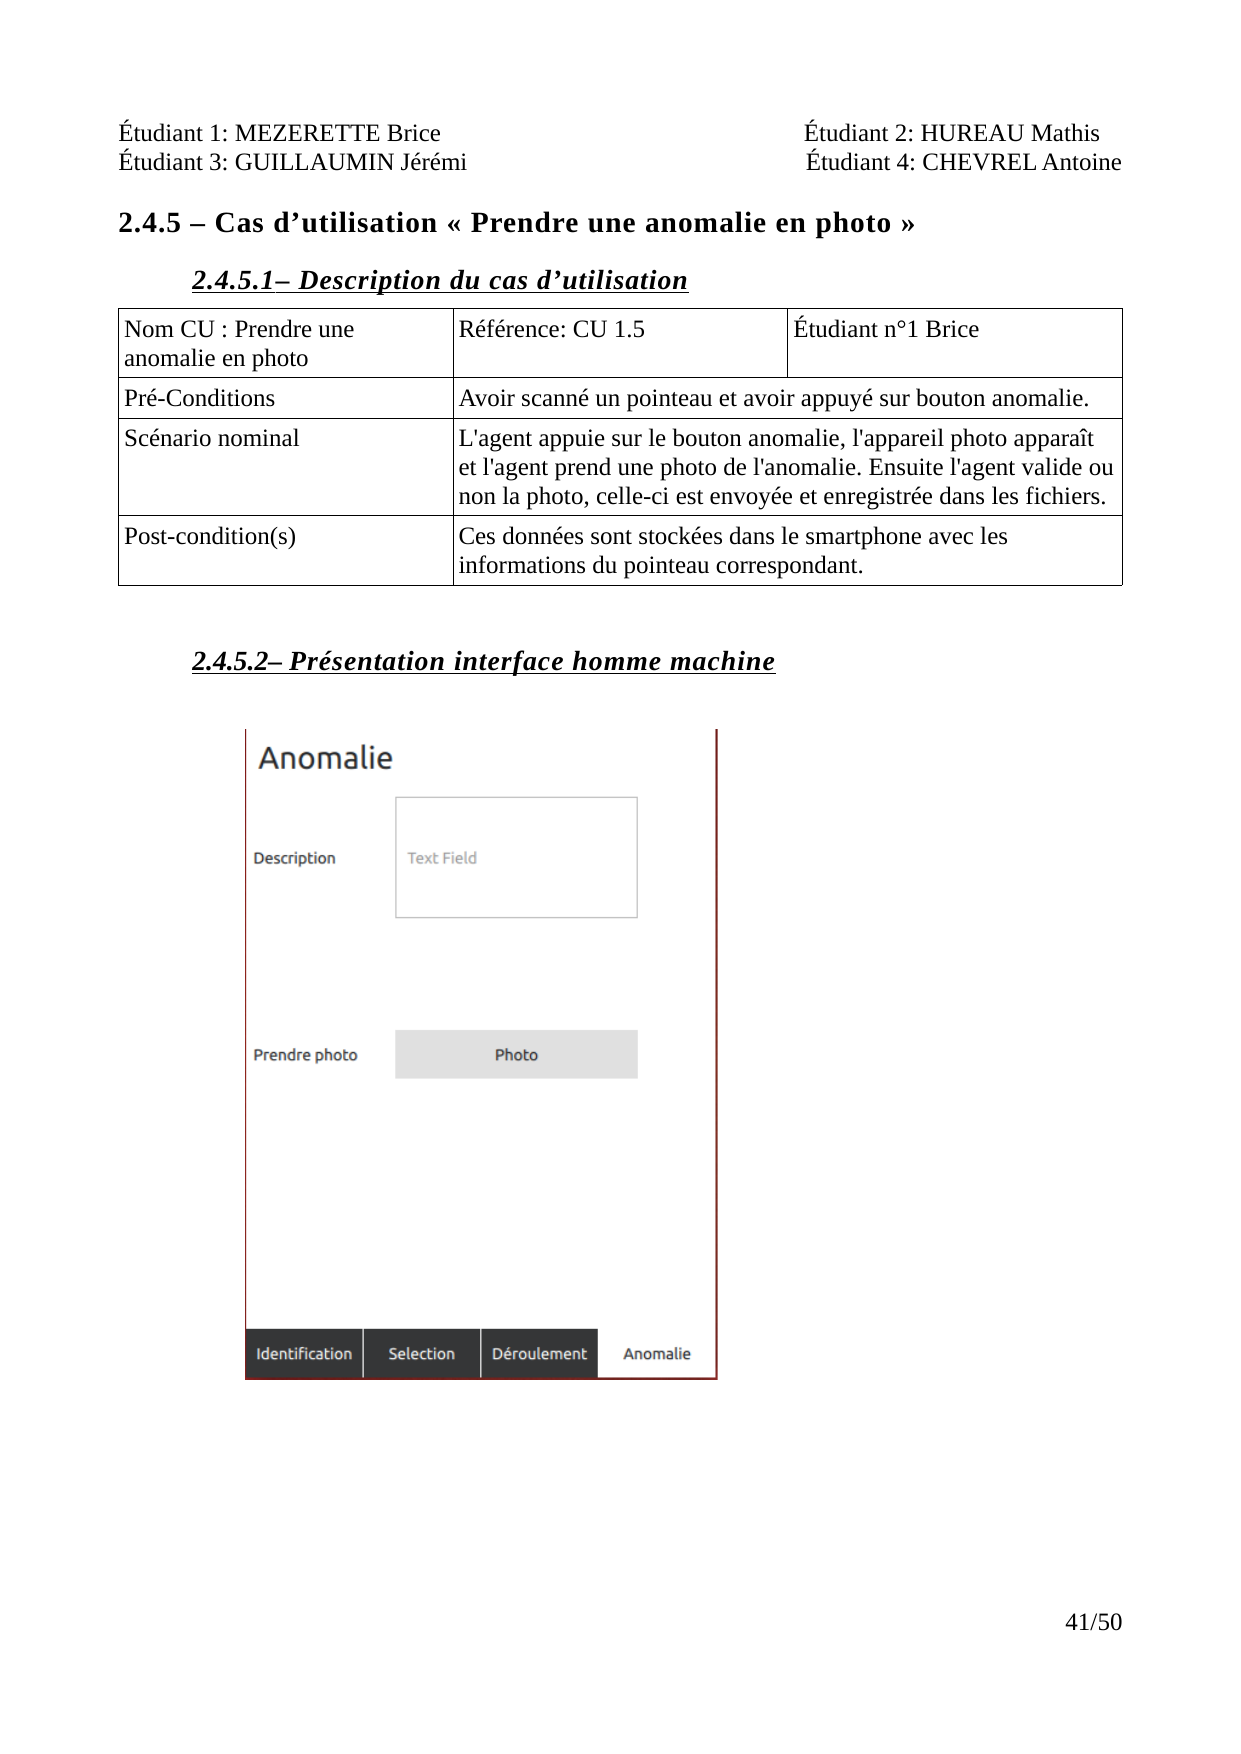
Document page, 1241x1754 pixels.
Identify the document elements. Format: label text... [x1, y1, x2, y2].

table_cell Pré-Conditions [119, 378, 453, 418]
picture [245, 729, 718, 1380]
table_header Étudiant n°1 Brice [788, 309, 1122, 377]
subtitle 2.4.5.2– Présentation interface homme machine [118, 645, 1122, 677]
table_cell Ces données sont stockées dans le smartphone avec les informations du pointeau correspondant. [454, 516, 1122, 584]
table_cell Avoir scanné un pointeau et avoir appuyé sur bouton anomalie. [454, 378, 1122, 418]
table_cell Post-condition(s) [119, 516, 453, 584]
subtitle 2.4.5.1– Description du cas d’utilisation [118, 264, 1122, 296]
subtitle 2.4.5 – Cas d’utilisation « Prendre une anomalie en photo » [118, 205, 1122, 239]
table_header Référence: CU 1.5 [454, 309, 787, 377]
table_cell Scénario nominal [119, 419, 453, 515]
table_header Nom CU : Prendre une anomalie en photo [119, 309, 453, 377]
table_cell L'agent appuie sur le bouton anomalie, l'appareil photo apparaît et l'agent prend une photo de l'anomalie. Ensuite l'agent valide ou non la photo, celle-ci est envoyée et enregistrée dans les fichiers. [454, 419, 1122, 515]
